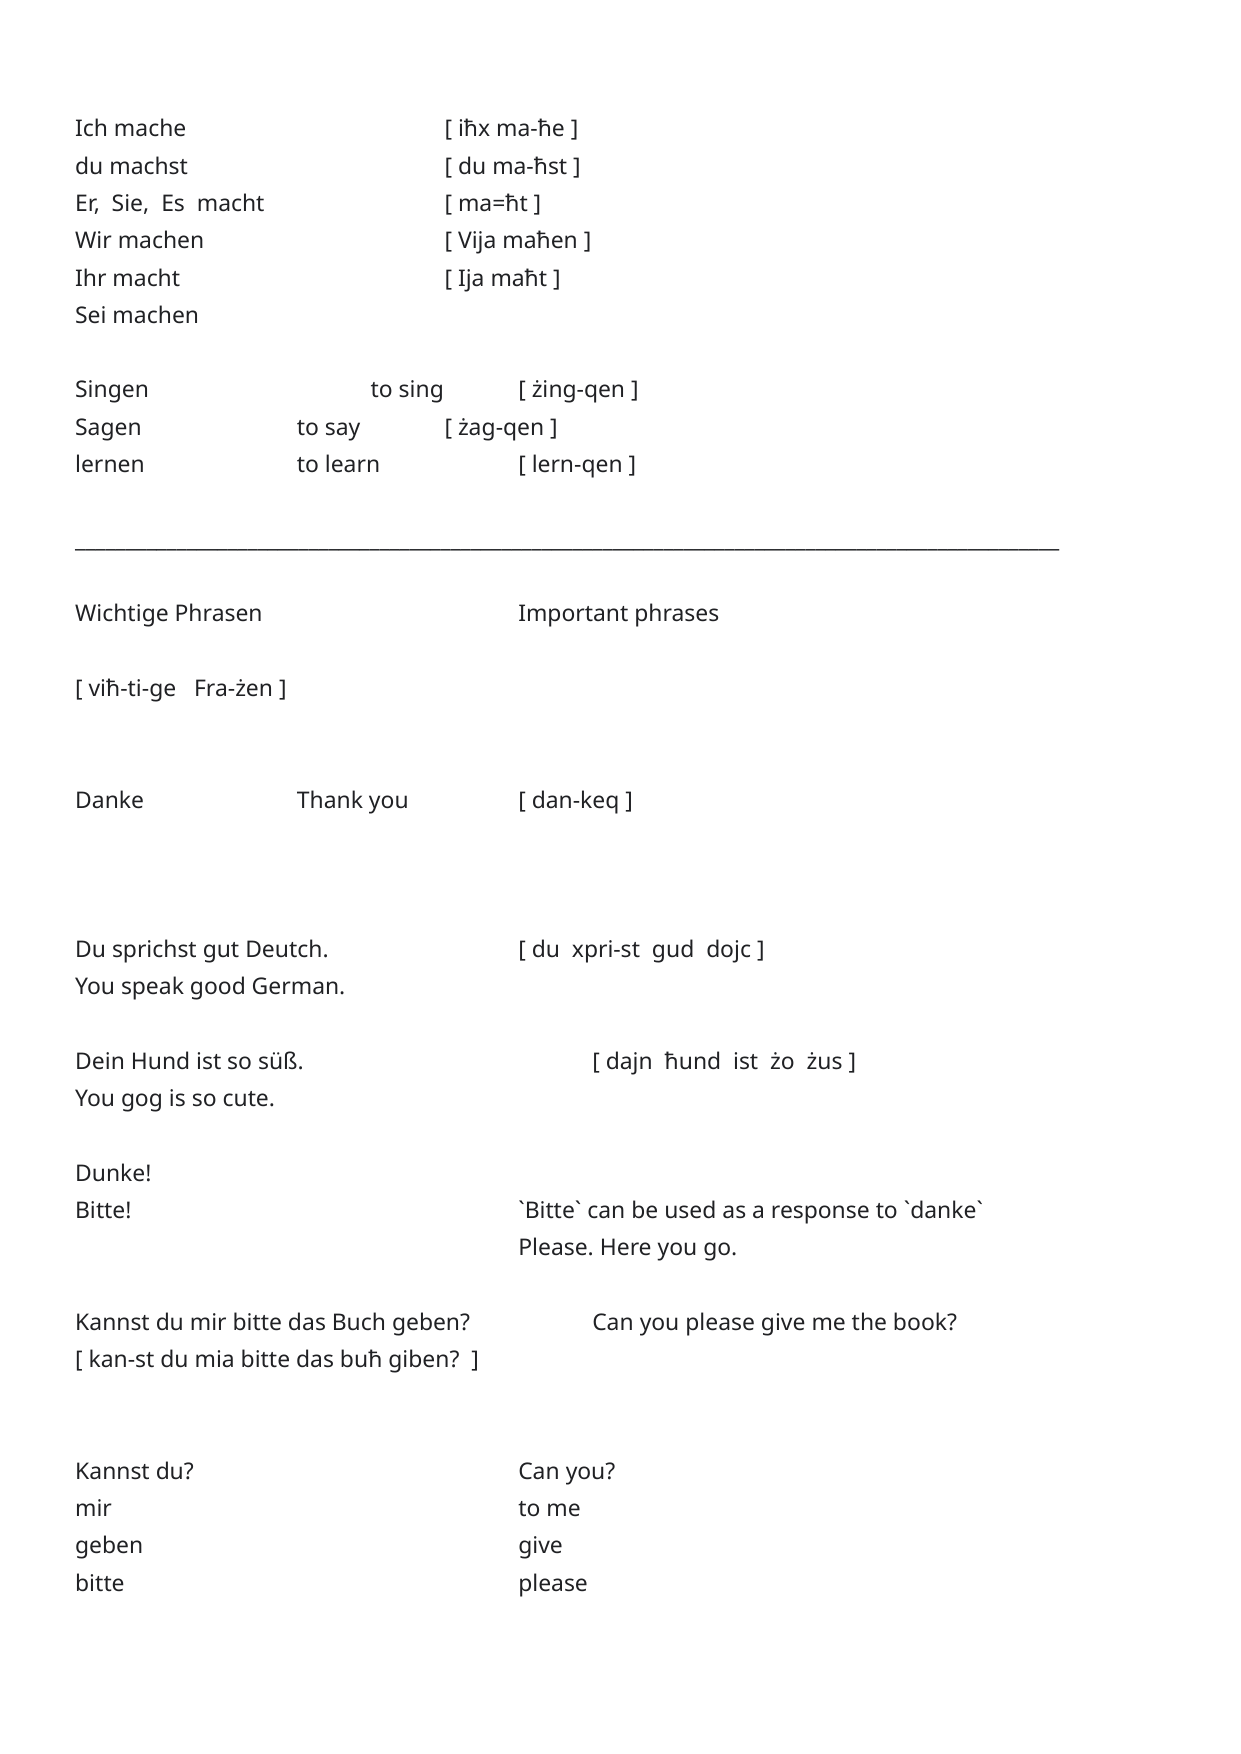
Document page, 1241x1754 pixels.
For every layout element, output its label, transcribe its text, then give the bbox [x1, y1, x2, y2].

text _________________________________________________________________________________________________ [75, 522, 1165, 554]
text Ihr macht [ Ija maħt ] [75, 261, 1165, 293]
text Er, Sie, Es macht [ ma=ħt ] [75, 187, 1165, 218]
text Kannst du mir bitte das Buch geben? Can you please give me the book? [75, 1306, 1165, 1337]
text Dunke! [75, 1156, 1165, 1188]
text Kannst du? Can you? [75, 1455, 1165, 1486]
text Du sprichst gut Deutch. [ du xpri-st gud dojc ] [75, 933, 1165, 964]
text Dein Hund ist so süß. [ dajn ħund ist żo żus ] [75, 1044, 1165, 1076]
text You gog is so cute. [75, 1082, 1165, 1113]
text du machst [ du ma-ħst ] [75, 149, 1165, 181]
text [ viħ-ti-ge Fra-żen ] [75, 672, 1165, 703]
text You speak good German. [75, 970, 1165, 1001]
text Bitte! `Bitte` can be used as a response to `danke` [75, 1194, 1165, 1225]
text Ich mache [ iħx ma-ħe ] [75, 112, 1165, 143]
text Danke Thank you [ dan-keq ] [75, 783, 1165, 815]
text lernen to learn [ lern-qen ] [75, 448, 1165, 479]
text Sagen to say [ żag-qen ] [75, 411, 1165, 442]
text [ kan-st du mia bitte das buħ giben? ] [75, 1343, 1165, 1374]
text Wir machen [ Vija maħen ] [75, 224, 1165, 255]
text Wichtige Phrasen Important phrases [75, 597, 1165, 628]
text bitte please [75, 1567, 1165, 1598]
text mir to me [75, 1492, 1165, 1523]
text Please. Here you go. [75, 1231, 1165, 1262]
text Singen to sing [ żing-qen ] [75, 373, 1165, 404]
text Sei machen [75, 299, 1165, 330]
text geben give [75, 1529, 1165, 1561]
